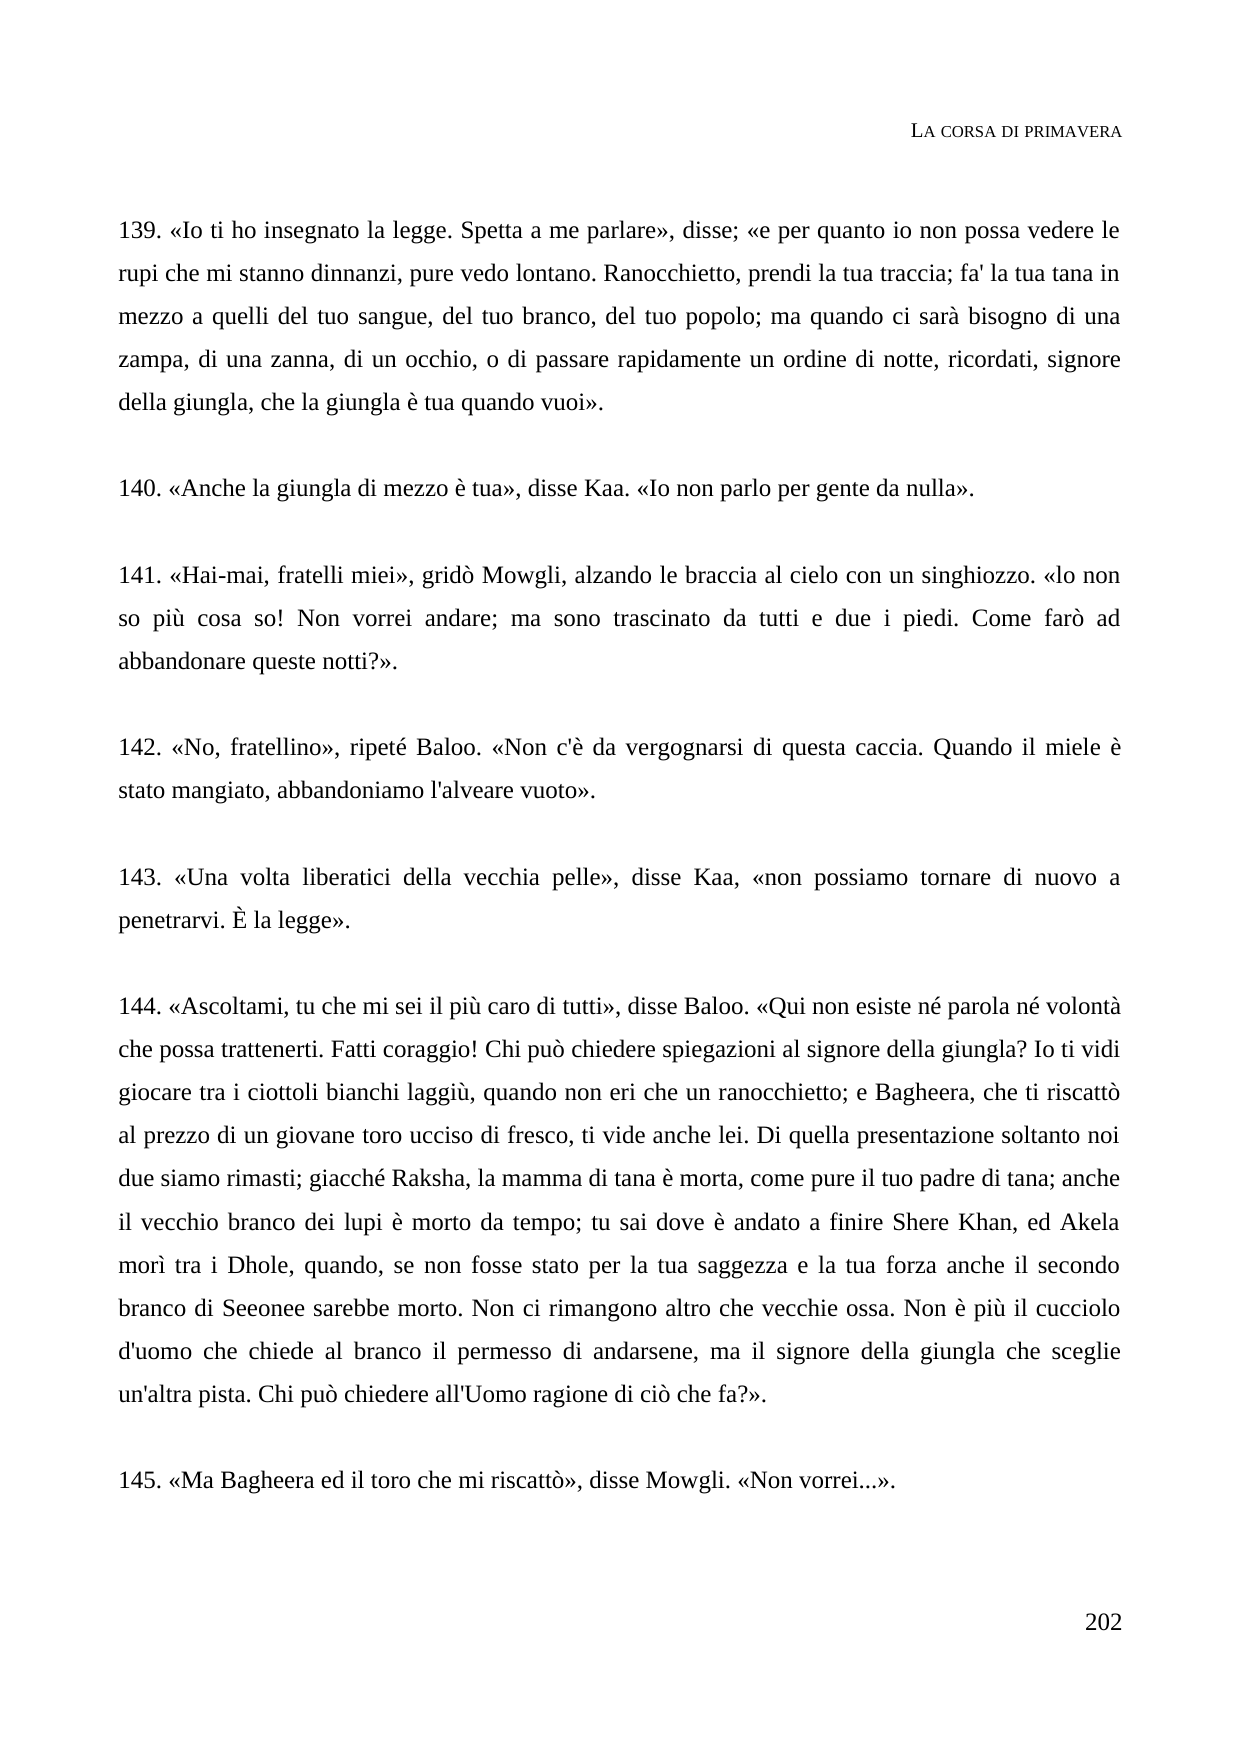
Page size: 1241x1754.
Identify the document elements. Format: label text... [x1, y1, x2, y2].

text 141. «Hai-mai, fratelli miei», gridò Mowgli, alzando le braccia al cielo con un singhiozzo. «lo non so più cosa so! Non vorrei andare; ma sono trascinato da tutti e due i piedi. Come farò ad abbandonare queste notti?». [118, 560, 1122, 675]
text 142. «No, fratellino», ripeté Baloo. «Non c'è da vergognarsi di questa caccia. Quando il miele è stato mangiato, abbandoniamo l'alveare vuoto». [118, 732, 1122, 804]
text 143. «Una volta liberatici della vecchia pelle», disse Kaa, «non possiamo tornare di nuovo a penetrarvi. È la legge». [118, 862, 1122, 933]
text 145. «Ma Bagheera ed il toro che mi riscattò», disse Mowgli. «Non vorrei...». [118, 1465, 1122, 1494]
text 144. «Ascoltami, tu che mi sei il più caro di tutti», disse Baloo. «Qui non esiste né parola né volontà che possa trattenerti. Fatti coraggio! Chi può chiedere spiegazioni al signore della giungla? Io ti vidi giocare tra i ciottoli bianchi laggiù, quando non eri che un ranocchietto; e Bagheera, che ti riscattò al prezzo di un giovane toro ucciso di fresco, ti vide anche lei. Di quella presentazione soltanto noi due siamo rimasti; giacché Raksha, la mamma di tana è morta, come pure il tuo padre di tana; anche il vecchio branco dei lupi è morto da tempo; tu sai dove è andato a finire Shere Khan, ed Akela morì tra i Dhole, quando, se non fosse stato per la tua saggezza e la tua forza anche il secondo branco di Seeonee sarebbe morto. Non ci rimangono altro che vecchie ossa. Non è più il cucciolo d'uomo che chiede al branco il permesso di andarsene, ma il signore della giungla che sceglie un'altra pista. Chi può chiedere all'Uomo ragione di ciò che fa?». [118, 991, 1122, 1408]
text 139. «Io ti ho insegnato la legge. Spetta a me parlare», disse; «e per quanto io non possa vedere le rupi che mi stanno dinnanzi, pure vedo lontano. Ranocchietto, prendi la tua traccia; fa' la tua tana in mezzo a quelli del tuo sangue, del tuo branco, del tuo popolo; ma quando ci sarà bisogno di una zampa, di una zanna, di un occhio, o di passare rapidamente un ordine di notte, ricordati, signore della giungla, che la giungla è tua quando vuoi». [118, 215, 1122, 416]
text 140. «Anche la giungla di mezzo è tua», disse Kaa. «Io non parlo per gente da nulla». [118, 473, 1122, 502]
